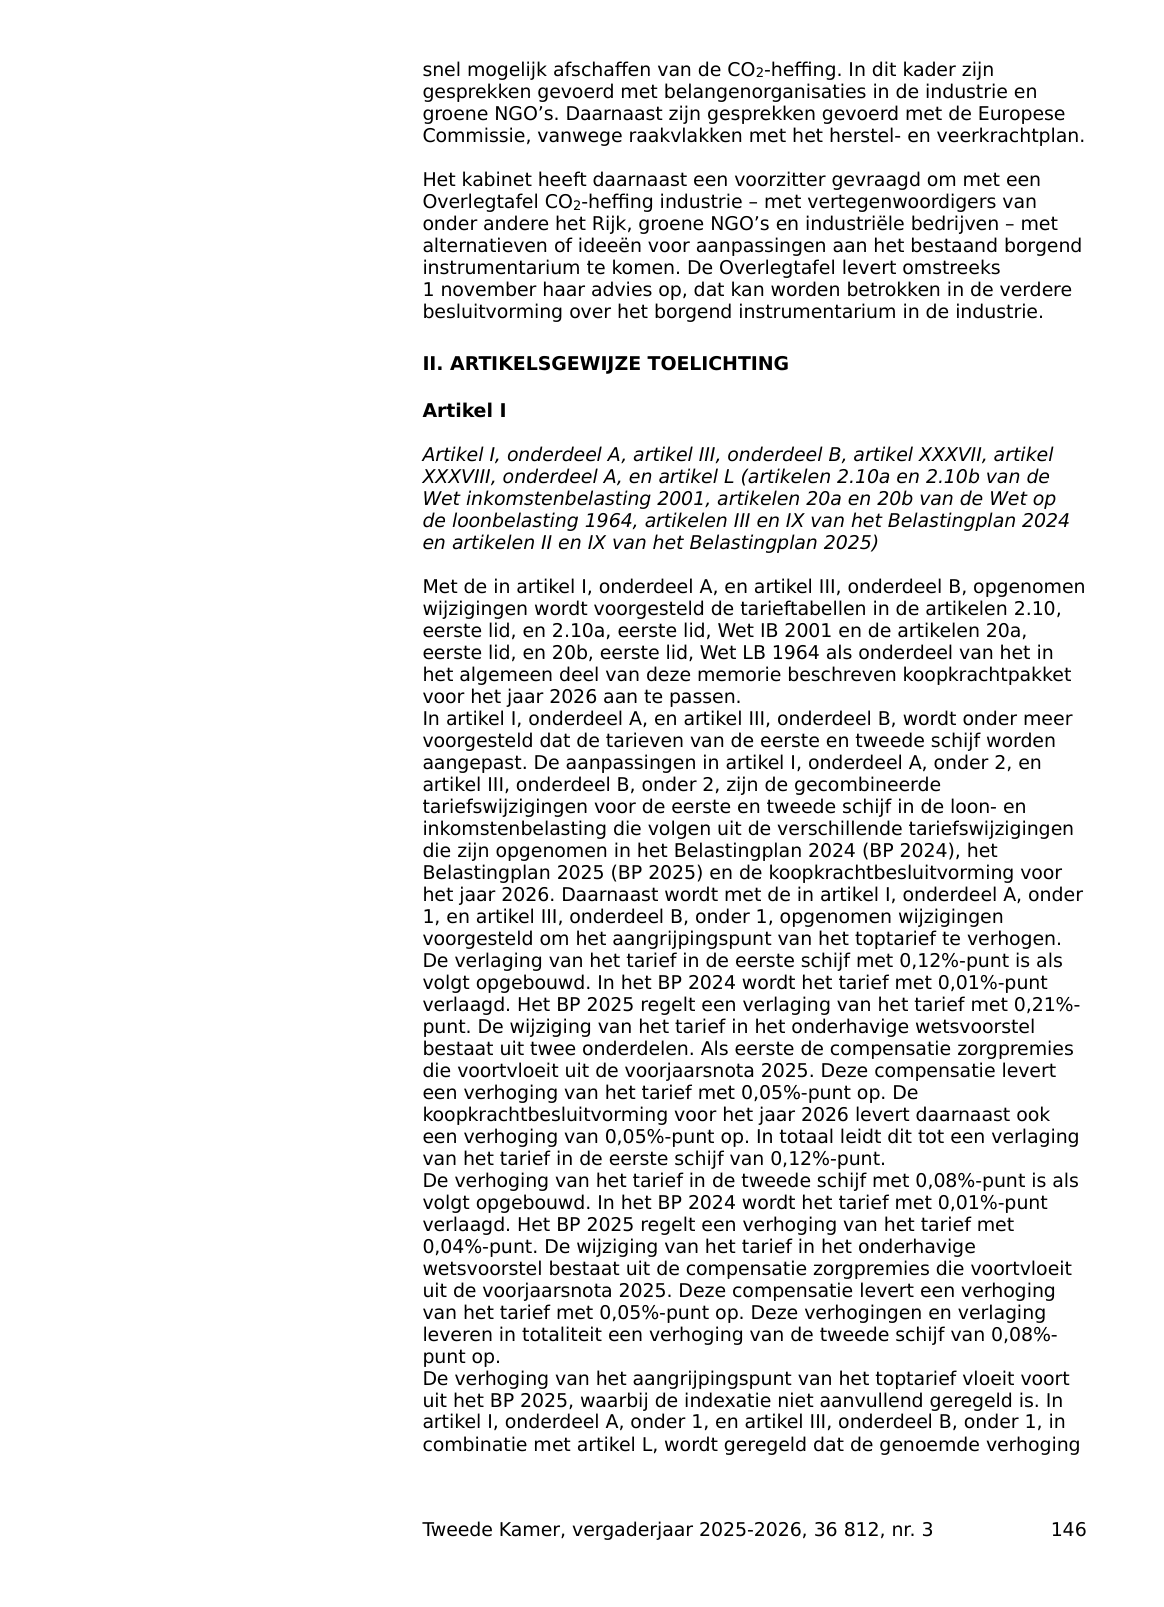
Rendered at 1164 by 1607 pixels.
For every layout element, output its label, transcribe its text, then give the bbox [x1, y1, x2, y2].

text De verhoging van het aangrijpingspunt van het toptarief vloeit voort uit het BP 2025, waarbij de indexatie niet aanvullend geregeld is. In artikel I, onderdeel A, onder 1, en artikel III, onderdeel B, onder 1, in combinatie met artikel L, wordt geregeld dat de genoemde verhoging [422, 1367, 1087, 1455]
text Met de in artikel I, onderdeel A, en artikel III, onderdeel B, opgenomen wijzigingen wordt voorgesteld de tarieftabellen in de artikelen 2.10, eerste lid, en 2.10a, eerste lid, Wet IB 2001 en de artikelen 20a, eerste lid, en 20b, eerste lid, Wet LB 1964 als onderdeel van het in het algemeen deel van deze memorie beschreven koopkrachtpakket voor het jaar 2026 aan te passen. [422, 576, 1087, 708]
subtitle Artikel I [422, 400, 1087, 422]
subtitle Artikel I, onderdeel A, artikel III, onderdeel B, artikel XXXVII, artikel XXXVIII, onderdeel A, en artikel L (artikelen 2.10a en 2.10b van de Wet inkomstenbelasting 2001, artikelen 20a en 20b van de Wet op de loonbelasting 1964, artikelen III en IX van het Belastingplan 2024 en artikelen II en IX van het Belastingplan 2025) [422, 444, 1087, 554]
text In artikel I, onderdeel A, en artikel III, onderdeel B, wordt onder meer voorgesteld dat de tarieven van de eerste en tweede schijf worden aangepast. De aanpassingen in artikel I, onderdeel A, onder 2, en artikel III, onderdeel B, onder 2, zijn de gecombineerde tariefswijzigingen voor de eerste en tweede schijf in de loon- en inkomstenbelasting die volgen uit de verschillende tariefswijzigingen die zijn opgenomen in het Belastingplan 2024 (BP 2024), het Belastingplan 2025 (BP 2025) en de koopkrachtbesluitvorming voor het jaar 2026. Daarnaast wordt met de in artikel I, onderdeel A, onder 1, en artikel III, onderdeel B, onder 1, opgenomen wijzigingen voorgesteld om het aangrijpingspunt van het toptarief te verhogen. [422, 708, 1087, 950]
subtitle II. ARTIKELSGEWIJZE TOELICHTING [422, 353, 1087, 375]
text De verhoging van het tarief in de tweede schijf met 0,08%-punt is als volgt opgebouwd. In het BP 2024 wordt het tarief met 0,01%-punt verlaagd. Het BP 2025 regelt een verhoging van het tarief met 0,04%-punt. De wijziging van het tarief in het onderhavige wetsvoorstel bestaat uit de compensatie zorgpremies die voortvloeit uit de voorjaarsnota 2025. Deze compensatie levert een verhoging van het tarief met 0,05%-punt op. Deze verhogingen en verlaging leveren in totaliteit een verhoging van de tweede schijf van 0,08%-punt op. [422, 1170, 1087, 1367]
text De verlaging van het tarief in de eerste schijf met 0,12%-punt is als volgt opgebouwd. In het BP 2024 wordt het tarief met 0,01%-punt verlaagd. Het BP 2025 regelt een verlaging van het tarief met 0,21%-punt. De wijziging van het tarief in het onderhavige wetsvoorstel bestaat uit twee onderdelen. Als eerste de compensatie zorgpremies die voortvloeit uit de voorjaarsnota 2025. Deze compensatie levert een verhoging van het tarief met 0,05%-punt op. De koopkrachtbesluitvorming voor het jaar 2026 levert daarnaast ook een verhoging van 0,05%-punt op. In totaal leidt dit tot een verlaging van het tarief in de eerste schijf van 0,12%-punt. [422, 950, 1087, 1170]
text snel mogelijk afschaffen van de CO2-heffing. In dit kader zijn gesprekken gevoerd met belangenorganisaties in de industrie en groene NGO’s. Daarnaast zijn gesprekken gevoerd met de Europese Commissie, vanwege raakvlakken met het herstel- en veerkrachtplan. [422, 59, 1087, 147]
text Het kabinet heeft daarnaast een voorzitter gevraagd om met een Overlegtafel CO2-heffing industrie – met vertegenwoordigers van onder andere het Rijk, groene NGO’s en industriële bedrijven – met alternatieven of ideeën voor aanpassingen aan het bestaand borgend instrumentarium te komen. De Overlegtafel levert omstreeks 1 november haar advies op, dat kan worden betrokken in de verdere besluitvorming over het borgend instrumentarium in de industrie. [422, 169, 1087, 323]
